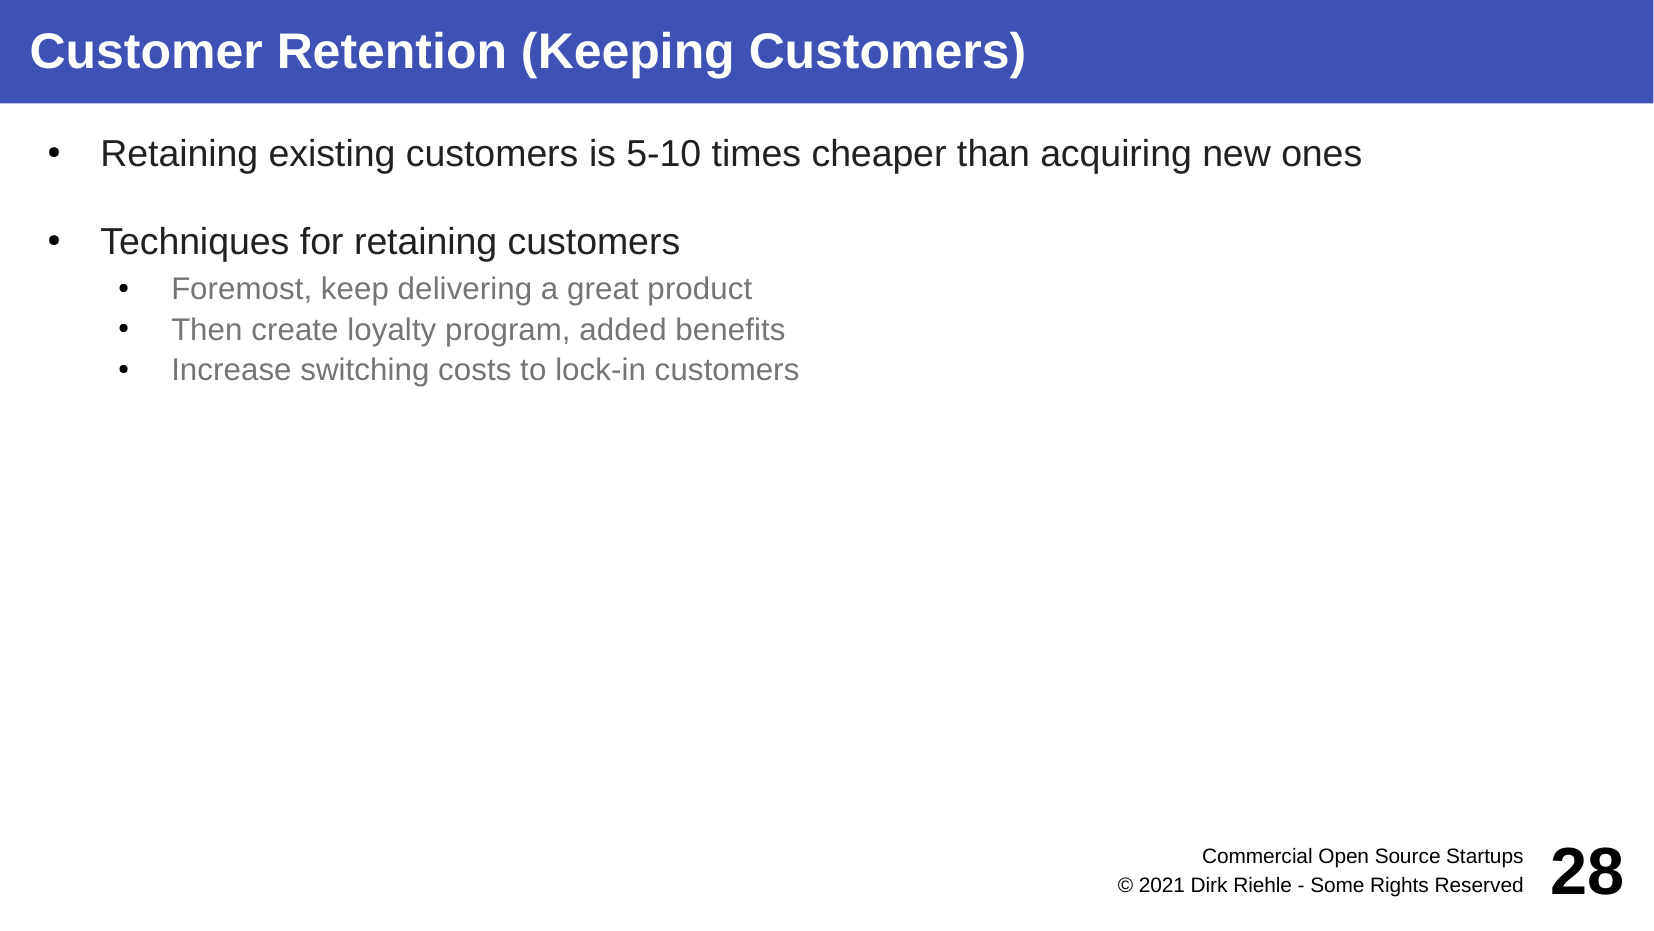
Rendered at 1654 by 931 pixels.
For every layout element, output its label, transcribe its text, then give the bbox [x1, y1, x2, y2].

list Retaining existing customers is 5-10 times cheaper than acquiring new ones Techniques for retaining customers Foremost, keep delivering a great product Then create loyalty program, added benefits Increase switching costs to lock-in customers [29, 132, 1625, 813]
title Customer Retention (Keeping Customers) [0, 0, 1654, 104]
